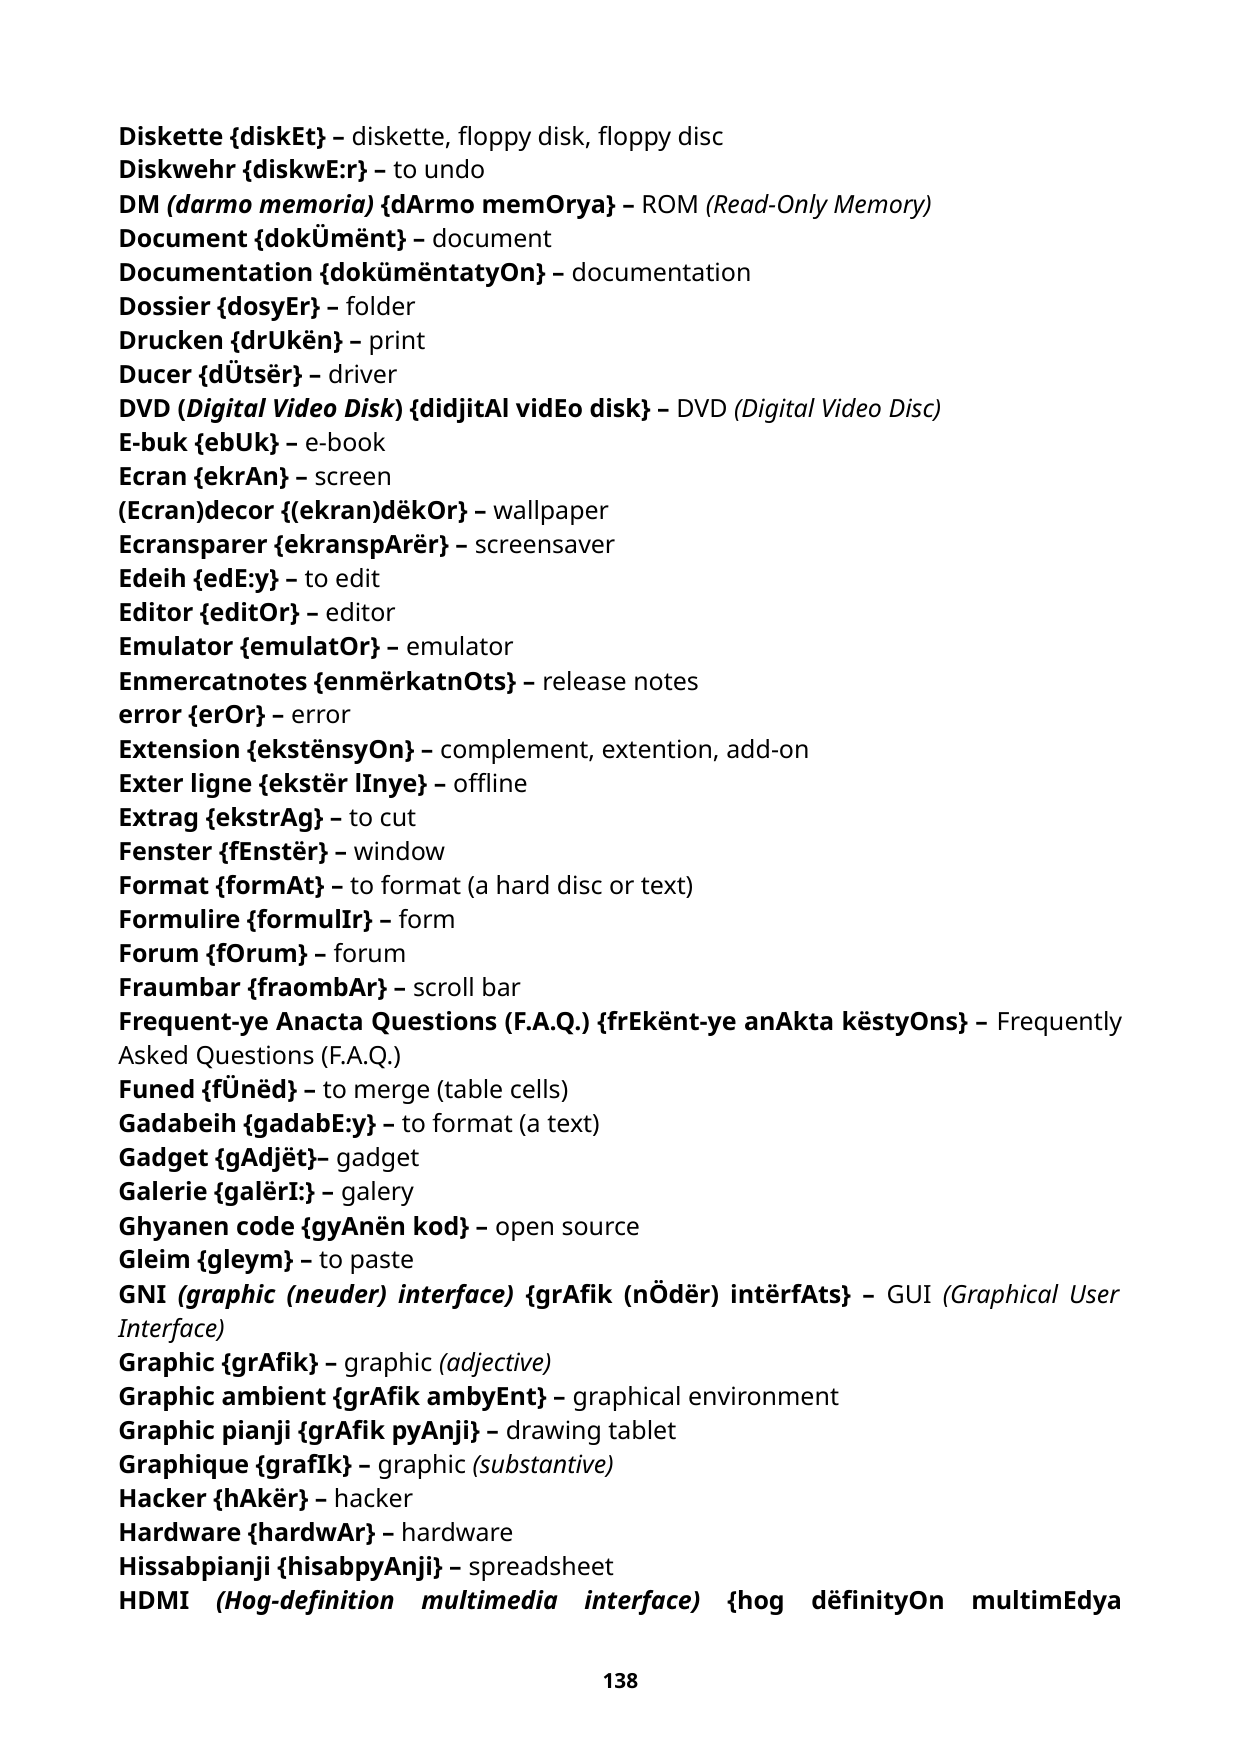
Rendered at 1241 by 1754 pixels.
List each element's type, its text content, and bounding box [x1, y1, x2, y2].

text Drucken {drUkën} – print [118, 322, 1122, 357]
text Documentation {dokümëntatyOn} – documentation [118, 254, 1122, 288]
text (Ecran)decor {(ekran)dëkOr} – wallpaper [118, 493, 1122, 527]
text Gadabeih {gadabE:y} – to format (a text) [118, 1106, 1122, 1140]
text Dossier {dosyEr} – folder [118, 288, 1122, 322]
text DM (darmo memoria) {dArmo memOrya} – ROM (Read-Only Memory) [118, 186, 1122, 220]
text Funed {fÜnëd} – to merge (table cells) [118, 1072, 1122, 1106]
text Frequent-ye Anacta Questions (F.A.Q.) {frEkënt-ye anAkta këstyOns} – Frequently Asked Questions (F.A.Q.) [118, 1004, 1122, 1072]
text Forum {fOrum} – forum [118, 936, 1122, 970]
text Format {formAt} – to format (a hard disc or text) [118, 867, 1122, 902]
text Graphic ambient {grAfik ambyEnt} – graphical environment [118, 1378, 1122, 1412]
text Graphique {grafIk} – graphic (substantive) [118, 1447, 1122, 1481]
text Graphic pianji {grAfik pyAnji} – drawing tablet [118, 1412, 1122, 1447]
text Ecransparer {ekranspArër} – screensaver [118, 527, 1122, 561]
text Enmercatnotes {enmërkatnOts} – release notes [118, 663, 1122, 697]
text Editor {editOr} – editor [118, 595, 1122, 629]
text Formulire {formulIr} – form [118, 902, 1122, 936]
text Exter ligne {ekstër lInye} – offline [118, 765, 1122, 799]
text Document {dokÜmënt} – document [118, 220, 1122, 254]
text Extrag {ekstrAg} – to cut [118, 799, 1122, 833]
text E-buk {ebUk} – e-book [118, 425, 1122, 459]
text Ghyanen code {gyAnën kod} – open source [118, 1208, 1122, 1242]
text Gleim {gleym} – to paste [118, 1242, 1122, 1276]
text GNI (graphic (neuder) interface) {grAfik (nÖdër) intërfAts} – GUI (Graphical User Interface) [118, 1276, 1122, 1344]
text Extension {ekstënsyOn} – complement, extention, add-on [118, 731, 1122, 765]
text Emulator {emulatOr} – emulator [118, 629, 1122, 663]
text Graphic {grAfik} – graphic (adjective) [118, 1344, 1122, 1378]
text Ecran {ekrAn} – screen [118, 459, 1122, 493]
text Hissabpianji {hisabpyAnji} – spreadsheet [118, 1549, 1122, 1583]
text Diskwehr {diskwE:r} – to undo [118, 152, 1122, 186]
text Fenster {fEnstër} – window [118, 833, 1122, 867]
text Galerie {galërI:} – galery [118, 1174, 1122, 1208]
text Hardware {hardwAr} – hardware [118, 1515, 1122, 1549]
text Edeih {edE:y} – to edit [118, 561, 1122, 595]
text Hacker {hAkër} – hacker [118, 1481, 1122, 1515]
text Diskette {diskEt} – diskette, floppy disk, floppy disc [118, 118, 1122, 152]
text HDMI (Hog-definition multimedia interface) {hog dëfinityOn multimEdya [118, 1583, 1122, 1617]
text DVD (Digital Video Disk) {didjitAl vidEo disk} – DVD (Digital Video Disc) [118, 391, 1122, 425]
text Fraumbar {fraombAr} – scroll bar [118, 970, 1122, 1004]
text error {erOr} – error [118, 697, 1122, 731]
text Gadget {gAdjët}– gadget [118, 1140, 1122, 1174]
text Ducer {dÜtsër} – driver [118, 357, 1122, 391]
